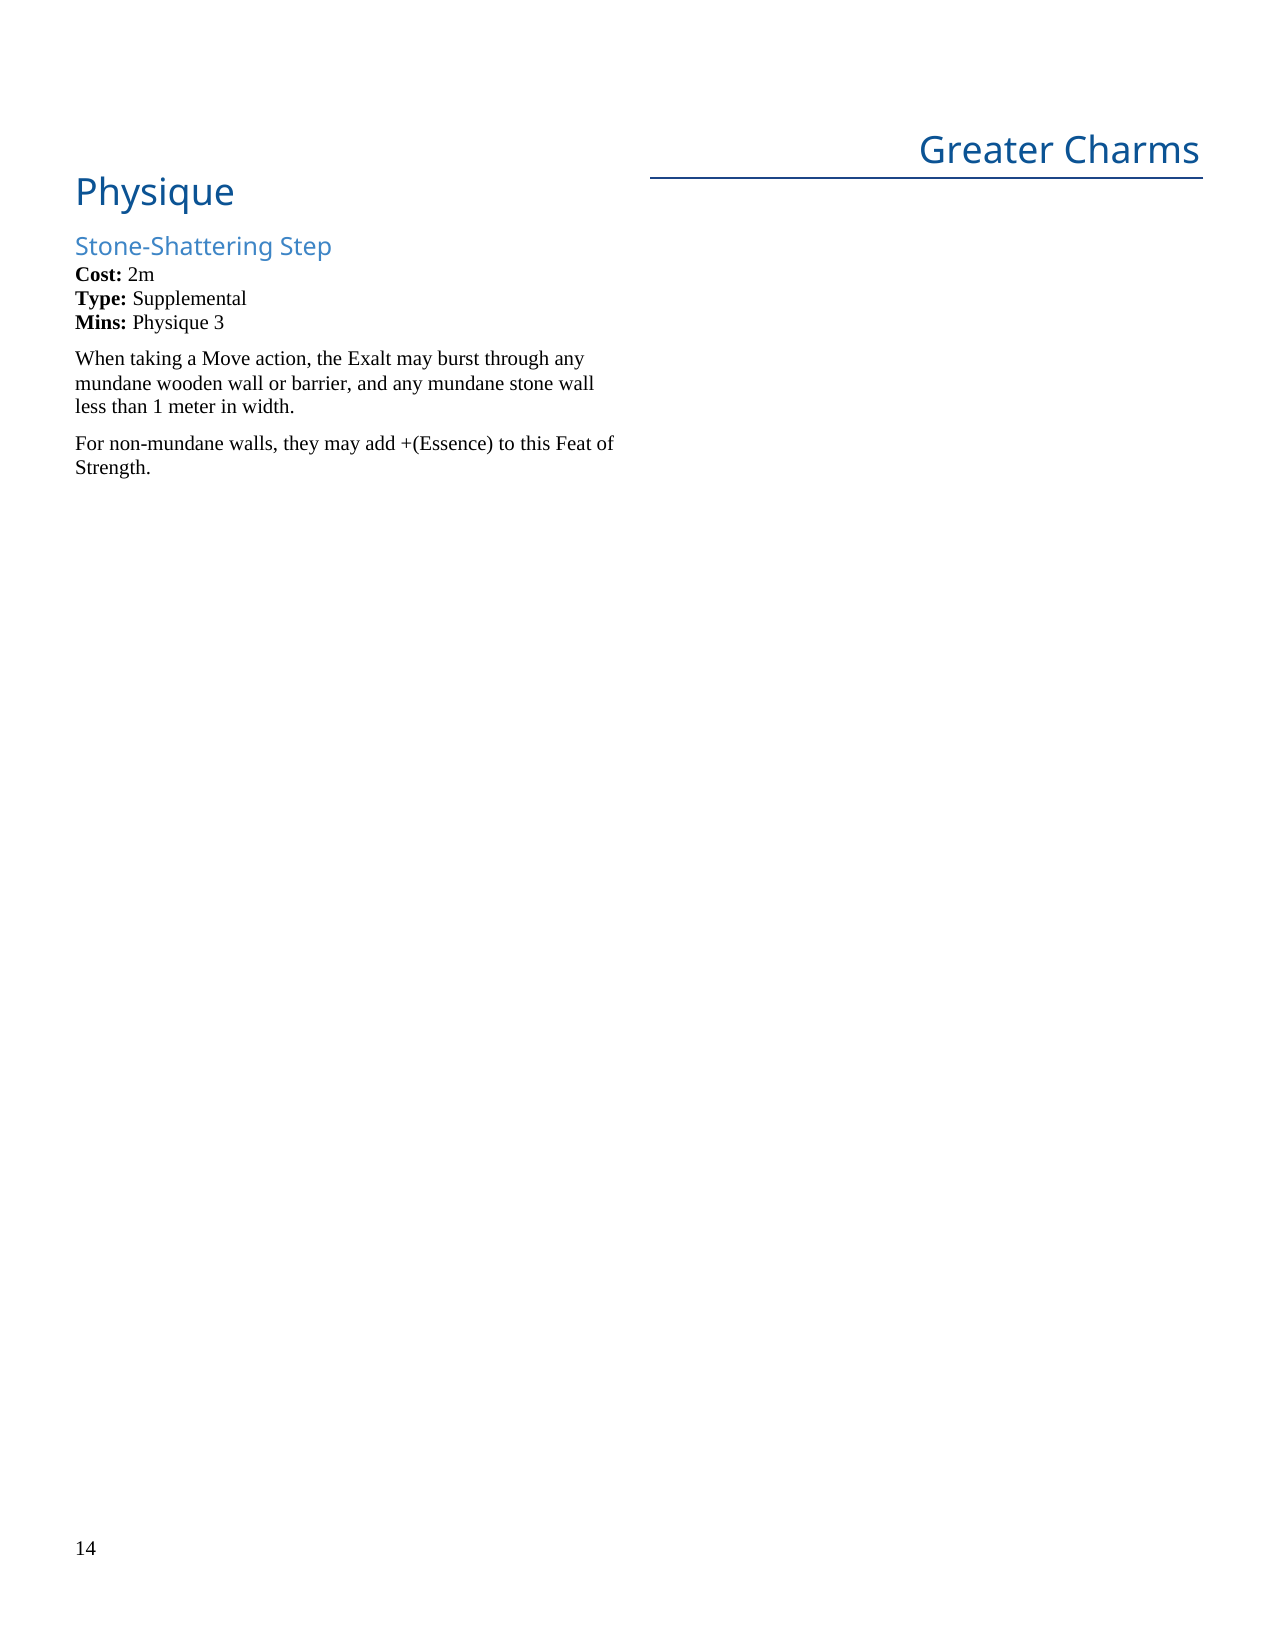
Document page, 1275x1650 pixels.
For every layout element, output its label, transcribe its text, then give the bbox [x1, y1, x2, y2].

subtitle Greater Charms [649, 120, 1203, 179]
text When taking a Move action, the Exalt may burst through any mundane wooden wall or barrier, and any mundane stone wall less than 1 meter in width. [75, 346, 622, 418]
text Cost: 2m Type: Supplemental Mins: Physique 3 [75, 262, 622, 334]
subtitle Stone-Shattering Step [75, 228, 622, 262]
text For non-mundane walls, they may add +(Essence) to this Feat of Strength. [75, 431, 622, 479]
subtitle Physique [75, 165, 622, 216]
